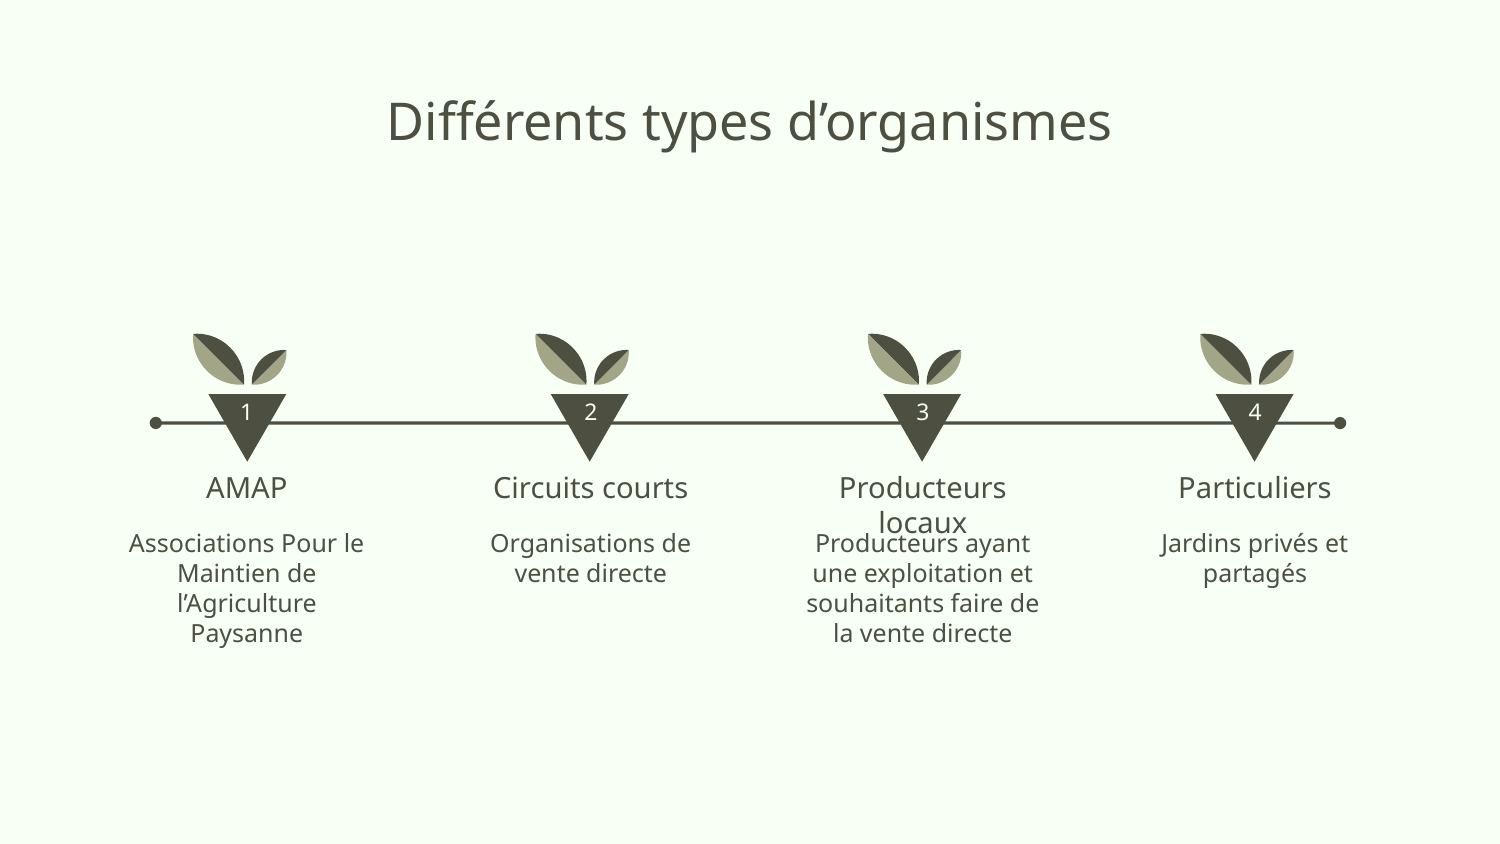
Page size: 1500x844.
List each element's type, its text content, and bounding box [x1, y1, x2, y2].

text_box Associations Pour le Maintien de l’Agriculture Paysanne [121, 526, 371, 647]
text_box [208, 394, 213, 403]
text_box [1287, 394, 1294, 406]
text_box [883, 394, 889, 405]
text_box [550, 394, 557, 405]
text_box [622, 394, 629, 406]
text_box Jardins privés et partagés [1129, 526, 1379, 647]
text_box [535, 333, 587, 384]
text_box [233, 437, 262, 462]
text_box Particuliers [1129, 468, 1379, 516]
text_box 4 [1221, 384, 1287, 437]
text_box [1259, 349, 1294, 384]
text_box [1215, 394, 1221, 404]
text_box 1 [213, 384, 278, 437]
text_box [954, 394, 962, 407]
text_box [594, 349, 629, 384]
text_box [867, 333, 920, 384]
text_box 3 [889, 384, 954, 437]
title Différents types d’organismes [116, 88, 1384, 238]
text_box [907, 437, 937, 462]
text_box [926, 349, 962, 384]
text_box 2 [557, 384, 622, 437]
text_box AMAP [121, 468, 371, 516]
text_box [278, 394, 287, 409]
text_box [251, 349, 287, 384]
text_box [1240, 437, 1269, 462]
text_box [1200, 333, 1252, 384]
text_box Organisations de vente directe [465, 526, 715, 647]
text_box Producteurs ayant une exploitation et souhaitants faire de la vente directe [797, 526, 1047, 647]
text_box Producteurs locaux [797, 468, 1047, 516]
text_box [575, 437, 604, 462]
text_box [193, 333, 245, 384]
text_box Circuits courts [465, 468, 715, 516]
